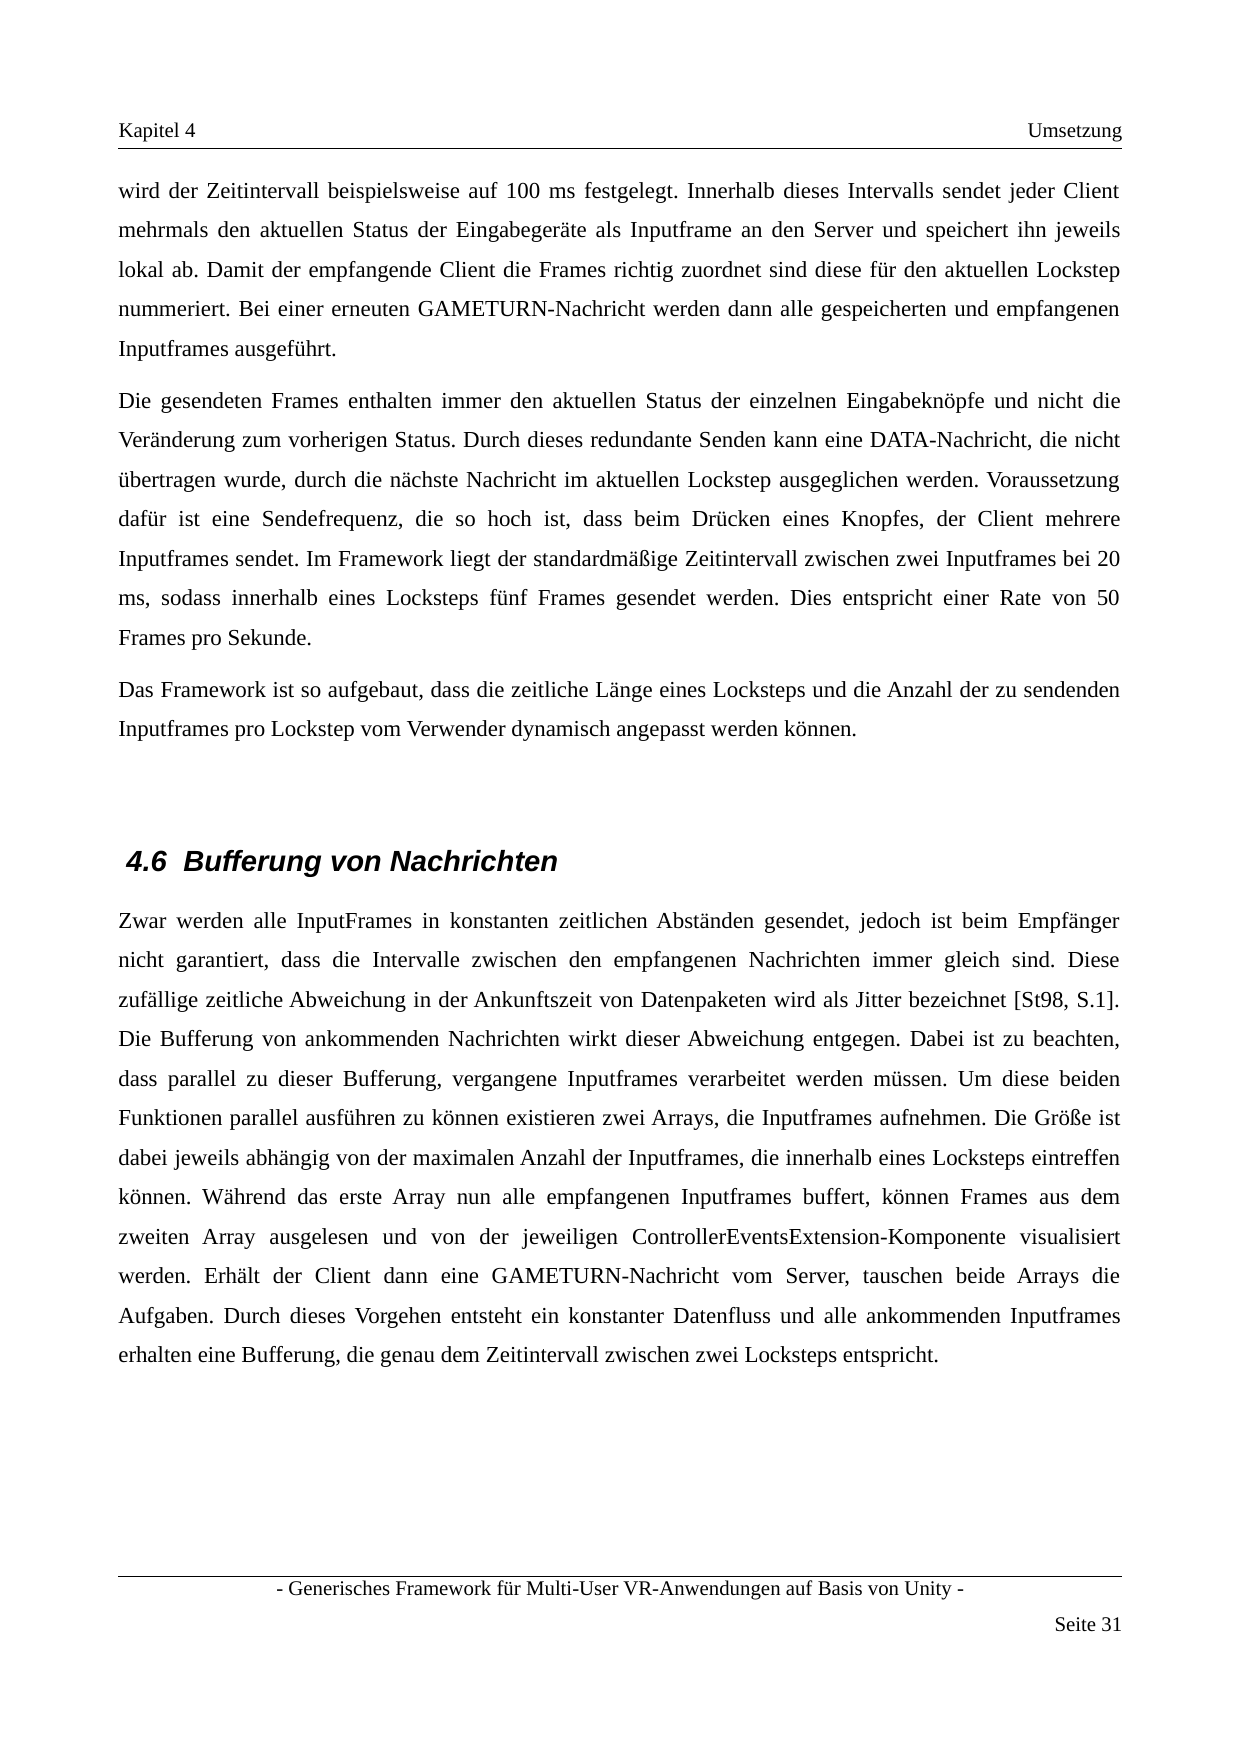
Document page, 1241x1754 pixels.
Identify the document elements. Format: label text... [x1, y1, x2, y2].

subtitle Bufferung von Nachrichten [118, 844, 1122, 878]
text Das Framework ist so aufgebaut, dass die zeitliche Länge eines Locksteps und die Anzahl der zu sendenden Inputframes pro Lockstep vom Verwender dynamisch angepasst werden können. [118, 676, 1122, 742]
text Die gesendeten Frames enthalten immer den aktuellen Status der einzelnen Eingabeknöpfe und nicht die Veränderung zum vorherigen Status. Durch dieses redundante Senden kann eine DATA-Nachricht, die nicht übertragen wurde, durch die nächste Nachricht im aktuellen Lockstep ausgeglichen werden. Voraussetzung dafür ist eine Sendefrequenz, die so hoch ist, dass beim Drücken eines Knopfes, der Client mehrere Inputframes sendet. Im Framework liegt der standardmäßige Zeitintervall zwischen zwei Inputframes bei 20 ms, sodass innerhalb eines Locksteps fünf Frames gesendet werden. Dies entspricht einer Rate von 50 Frames pro Sekunde. [118, 387, 1122, 650]
text Zwar werden alle InputFrames in konstanten zeitlichen Abständen gesendet, jedoch ist beim Empfänger nicht garantiert, dass die Intervalle zwischen den empfangenen Nachrichten immer gleich sind. Diese zufällige zeitliche Abweichung in der Ankunftszeit von Datenpaketen wird als Jitter bezeichnet [St98, S.1]. Die Bufferung von ankommenden Nachrichten wirkt dieser Abweichung entgegen. Dabei ist zu beachten, dass parallel zu dieser Bufferung, vergangene Inputframes verarbeitet werden müssen. Um diese beiden Funktionen parallel ausführen zu können existieren zwei Arrays, die Inputframes aufnehmen. Die Größe ist dabei jeweils abhängig von der maximalen Anzahl der Inputframes, die innerhalb eines Locksteps eintreffen können. Während das erste Array nun alle empfangenen Inputframes buffert, können Frames aus dem zweiten Array ausgelesen und von der jeweiligen ControllerEventsExtension-Komponente visualisiert werden. Erhält der Client dann eine GAMETURN-Nachricht vom Server, tauschen beide Arrays die Aufgaben. Durch dieses Vorgehen entsteht ein konstanter Datenfluss und alle ankommenden Inputframes erhalten eine Bufferung, die genau dem Zeitintervall zwischen zwei Locksteps entspricht. [118, 907, 1122, 1368]
text wird der Zeitintervall beispielsweise auf 100 ms festgelegt. Innerhalb dieses Intervalls sendet jeder Client mehrmals den aktuellen Status der Eingabegeräte als Inputframe an den Server und speichert ihn jeweils lokal ab. Damit der empfangende Client die Frames richtig zuordnet sind diese für den aktuellen Lockstep nummeriert. Bei einer erneuten GAMETURN-Nachricht werden dann alle gespeicherten und empfangenen Inputframes ausgeführt. [118, 177, 1122, 361]
